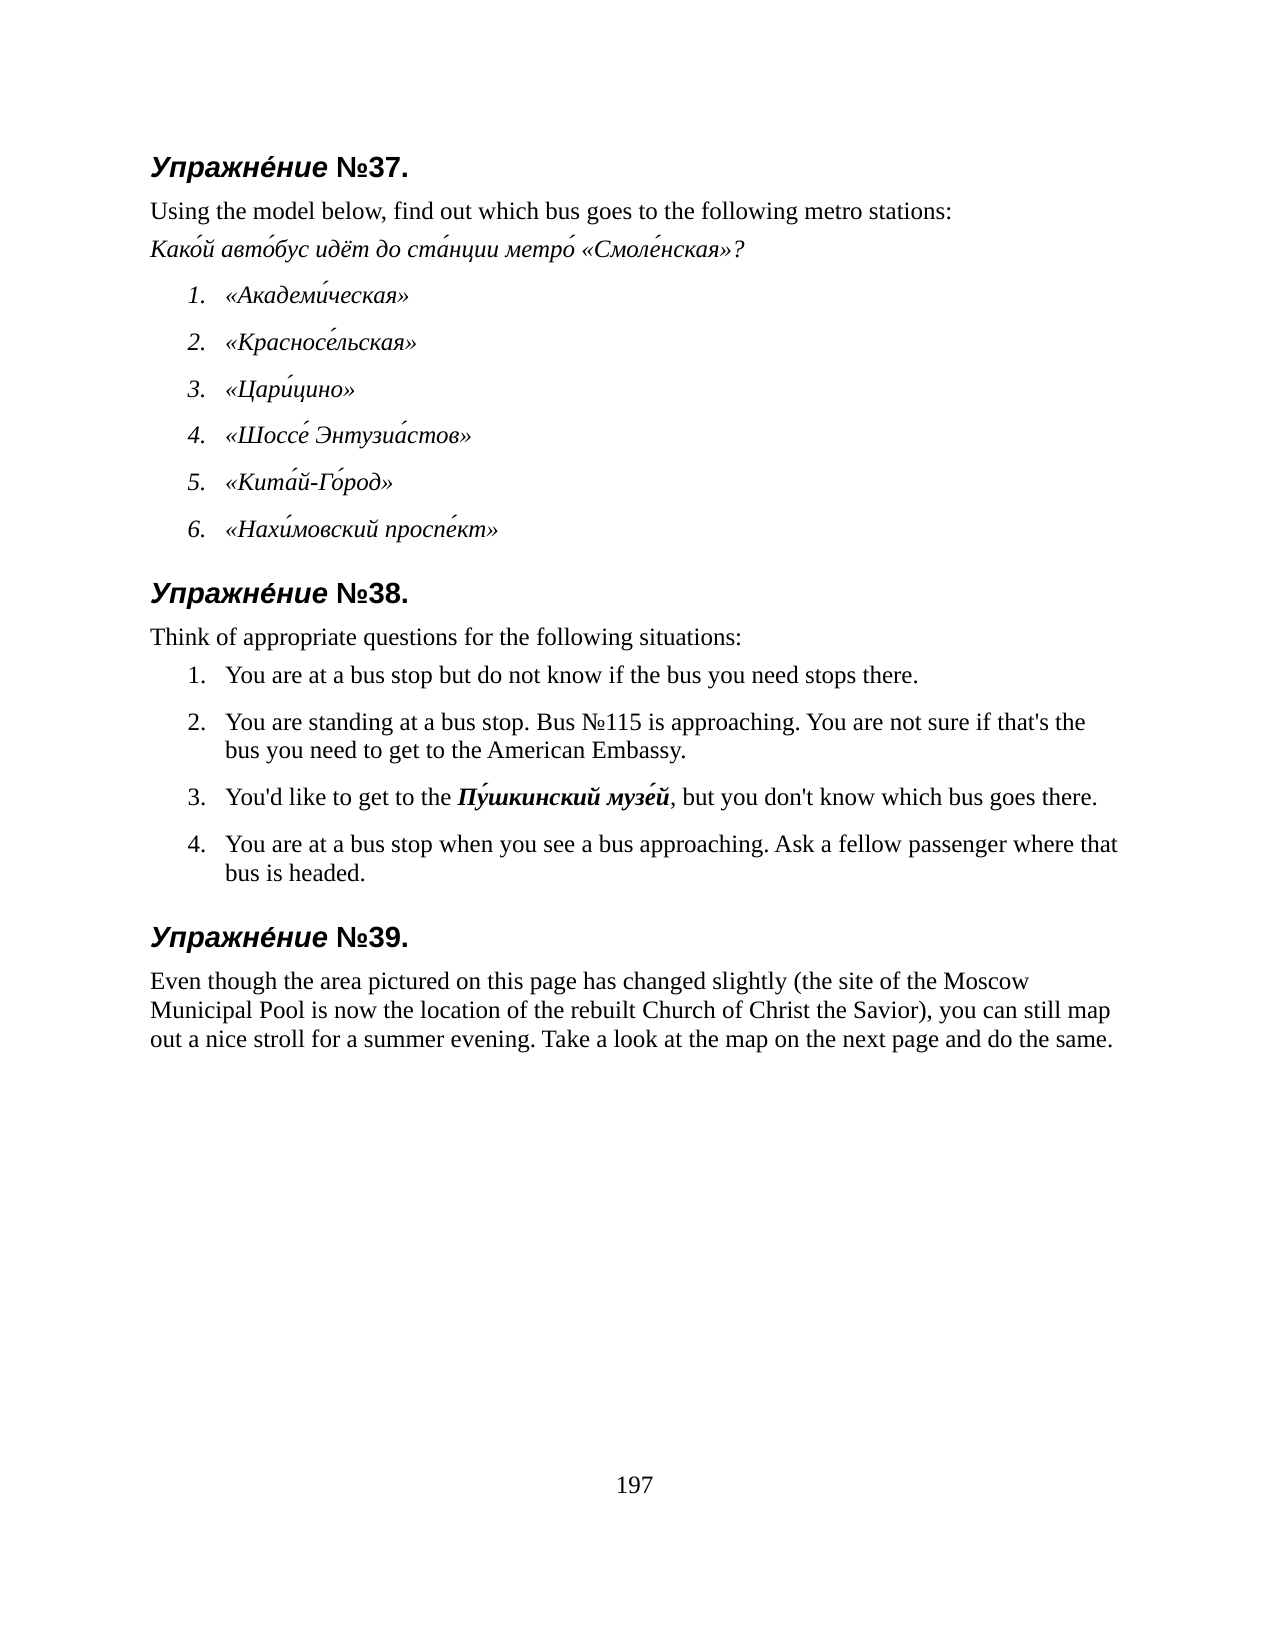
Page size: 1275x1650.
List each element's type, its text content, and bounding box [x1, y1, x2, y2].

subtitle Упражне́ние №39. [150, 920, 1125, 954]
text Even though the area pictured on this page has changed slightly (the site of the Moscow Municipal Pool is now the location of the rebuilt Church of Christ the Savior), you can still map out a nice stroll for a summer evening. Take a look at the map on the next page and do the same. [150, 966, 1125, 1053]
list «Академи́ческая» [187, 280, 1125, 309]
text Think of appropriate questions for the following situations: [150, 622, 1125, 651]
list «Кита́й-Го́род» [187, 467, 1125, 496]
list «Нахи́мовский проспе́кт» [187, 514, 1125, 542]
list You'd like to get to the Пу́шкинский музе́й, but you don't know which bus goes there. [187, 782, 1125, 811]
subtitle Упражне́ние №37. [150, 150, 1125, 183]
text Using the model below, find out which bus goes to the following metro stations: [150, 196, 1125, 225]
list «Шоссе́ Энтузиа́стов» [187, 420, 1125, 449]
list «Цари́цино» [187, 374, 1125, 402]
list «Красносе́льская» [187, 327, 1125, 356]
subtitle Упражне́ние №38. [150, 576, 1125, 610]
list You are at a bus stop but do not know if the bus you need stops there. [187, 660, 1125, 689]
text Како́й авто́бус идёт до ста́нции метро́ «Смоле́нская»? [150, 234, 1125, 262]
list You are at a bus stop when you see a bus approaching. Ask a fellow passenger where that bus is headed. [187, 829, 1125, 886]
list You are standing at a bus stop. Bus №115 is approaching. You are not sure if that's the bus you need to get to the American Embassy. [187, 707, 1125, 764]
